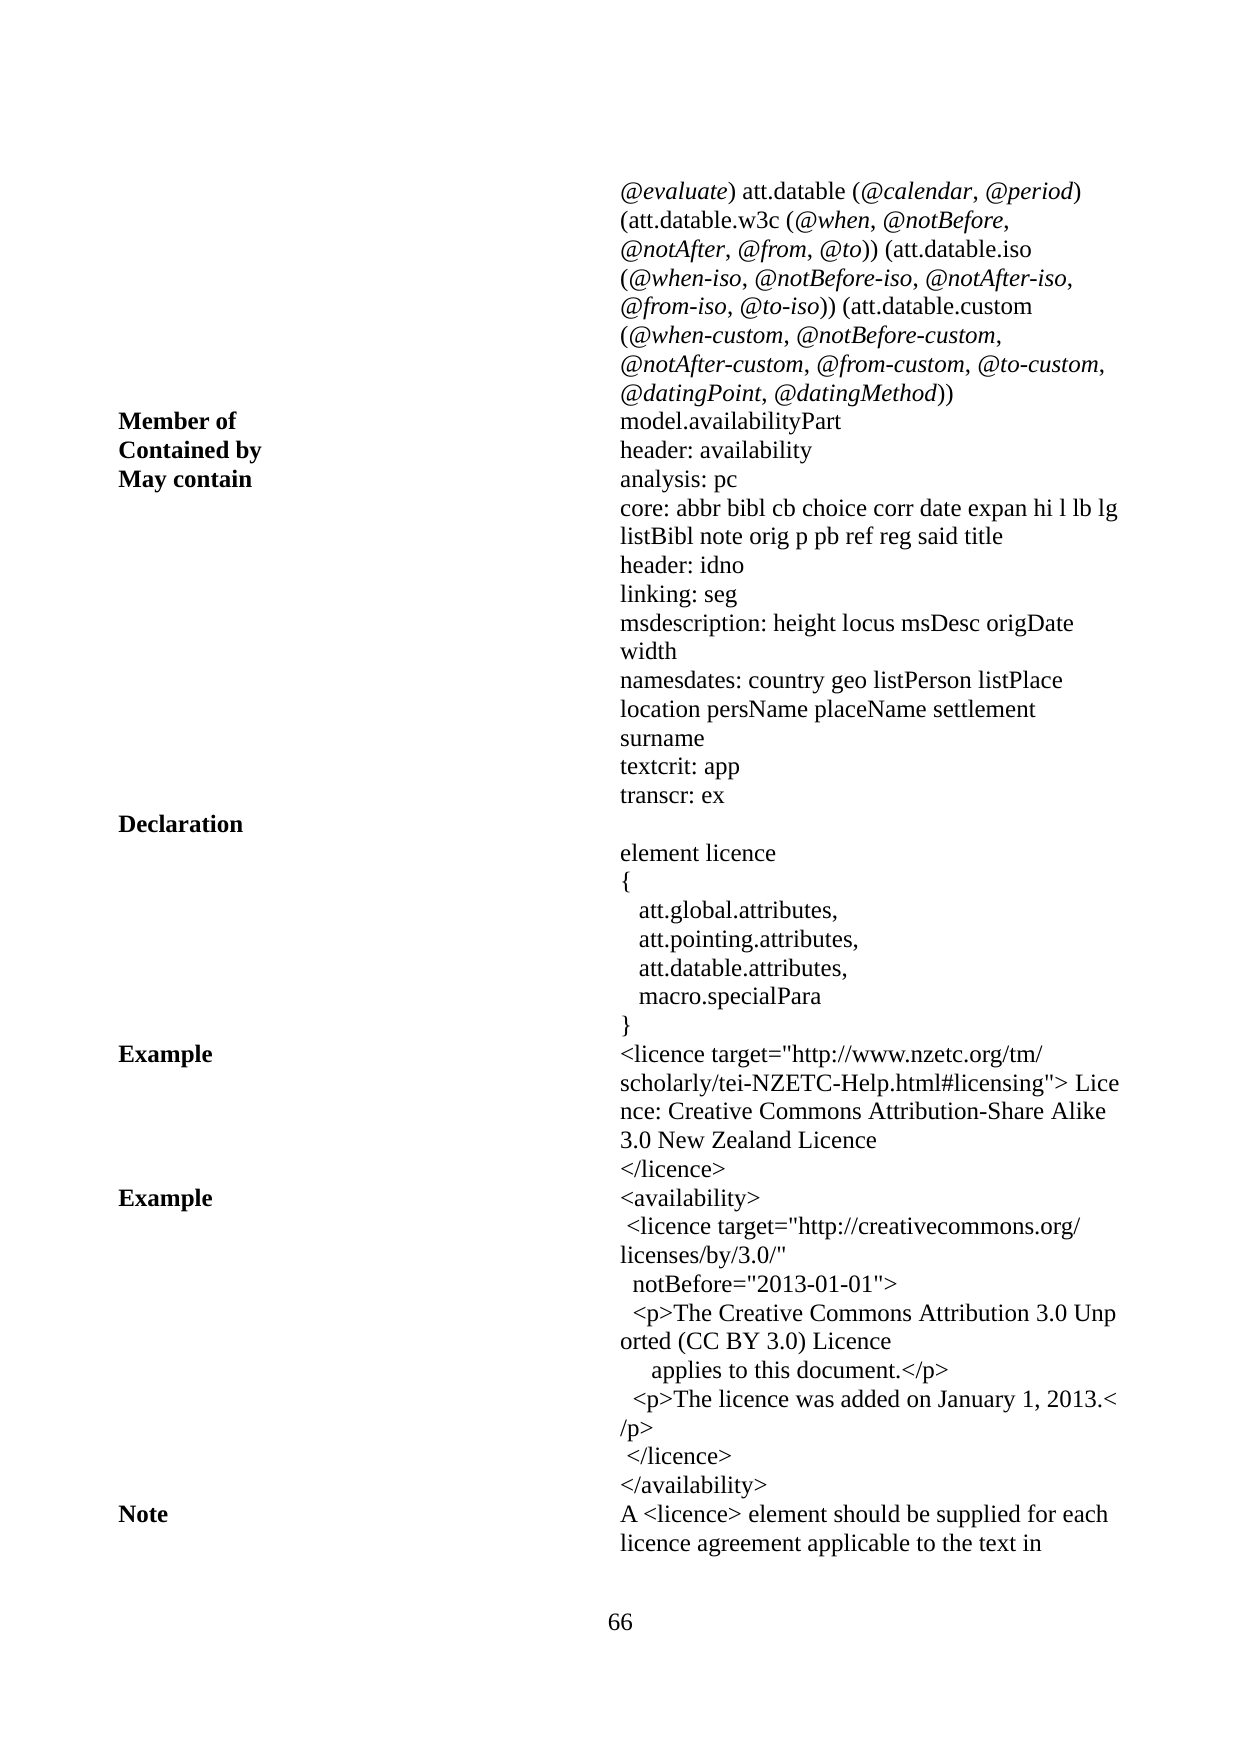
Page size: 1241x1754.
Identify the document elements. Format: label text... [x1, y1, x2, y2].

table_cell @evaluate) att.datable (@calendar, @period) (att.datable.w3c (@when, @notBefore, @notAfter, @from, @to)) (att.datable.iso (@when-iso, @notBefore-iso, @notAfter-iso, @from-iso, @to-iso)) (att.datable.custom (@when-custom, @notBefore-custom, @notAfter-custom, @from-custom, @to-custom, @datingPoint, @datingMethod)) [620, 176, 1122, 406]
table_cell Note [118, 1499, 620, 1556]
table_cell Member of [118, 406, 620, 435]
table_cell header: availability [620, 435, 1122, 464]
table_cell Declaration [118, 809, 620, 1039]
table_cell <licence target="http://www.nzetc.org/tm/scholarly/tei-NZETC-Help.html#licensing"> Licence: Creative Commons Attribution-Share Alike 3.0 New Zealand Licence </licence> [620, 1039, 1122, 1183]
table_cell May contain [118, 464, 620, 809]
table_cell Example [118, 1039, 620, 1183]
table_cell element licence { att.global.attributes, att.pointing.attributes, att.datable.attributes, macro.specialPara } [620, 809, 1122, 1039]
table_cell A <licence> element should be supplied for each licence agreement applicable to the text in [620, 1499, 1122, 1556]
table_cell Example [118, 1183, 620, 1499]
table_cell [118, 176, 620, 406]
table_cell Contained by [118, 435, 620, 464]
table_cell analysis: pc core: abbr bibl cb choice corr date expan hi l lb lg listBibl note orig p pb ref reg said title header: idno linking: seg msdescription: height locus msDesc origDate width namesdates: country geo listPerson listPlace location persName placeName settlement surname textcrit: app transcr: ex [620, 464, 1122, 809]
table_cell model.availabilityPart [620, 406, 1122, 435]
table_cell <availability> <licence target="http://creativecommons.org/licenses/by/3.0/" notBefore="2013-01-01"> <p>The Creative Commons Attribution 3.0 Unported (CC BY 3.0) Licence applies to this document.</p> <p>The licence was added on January 1, 2013.</p> </licence> </availability> [620, 1183, 1122, 1499]
